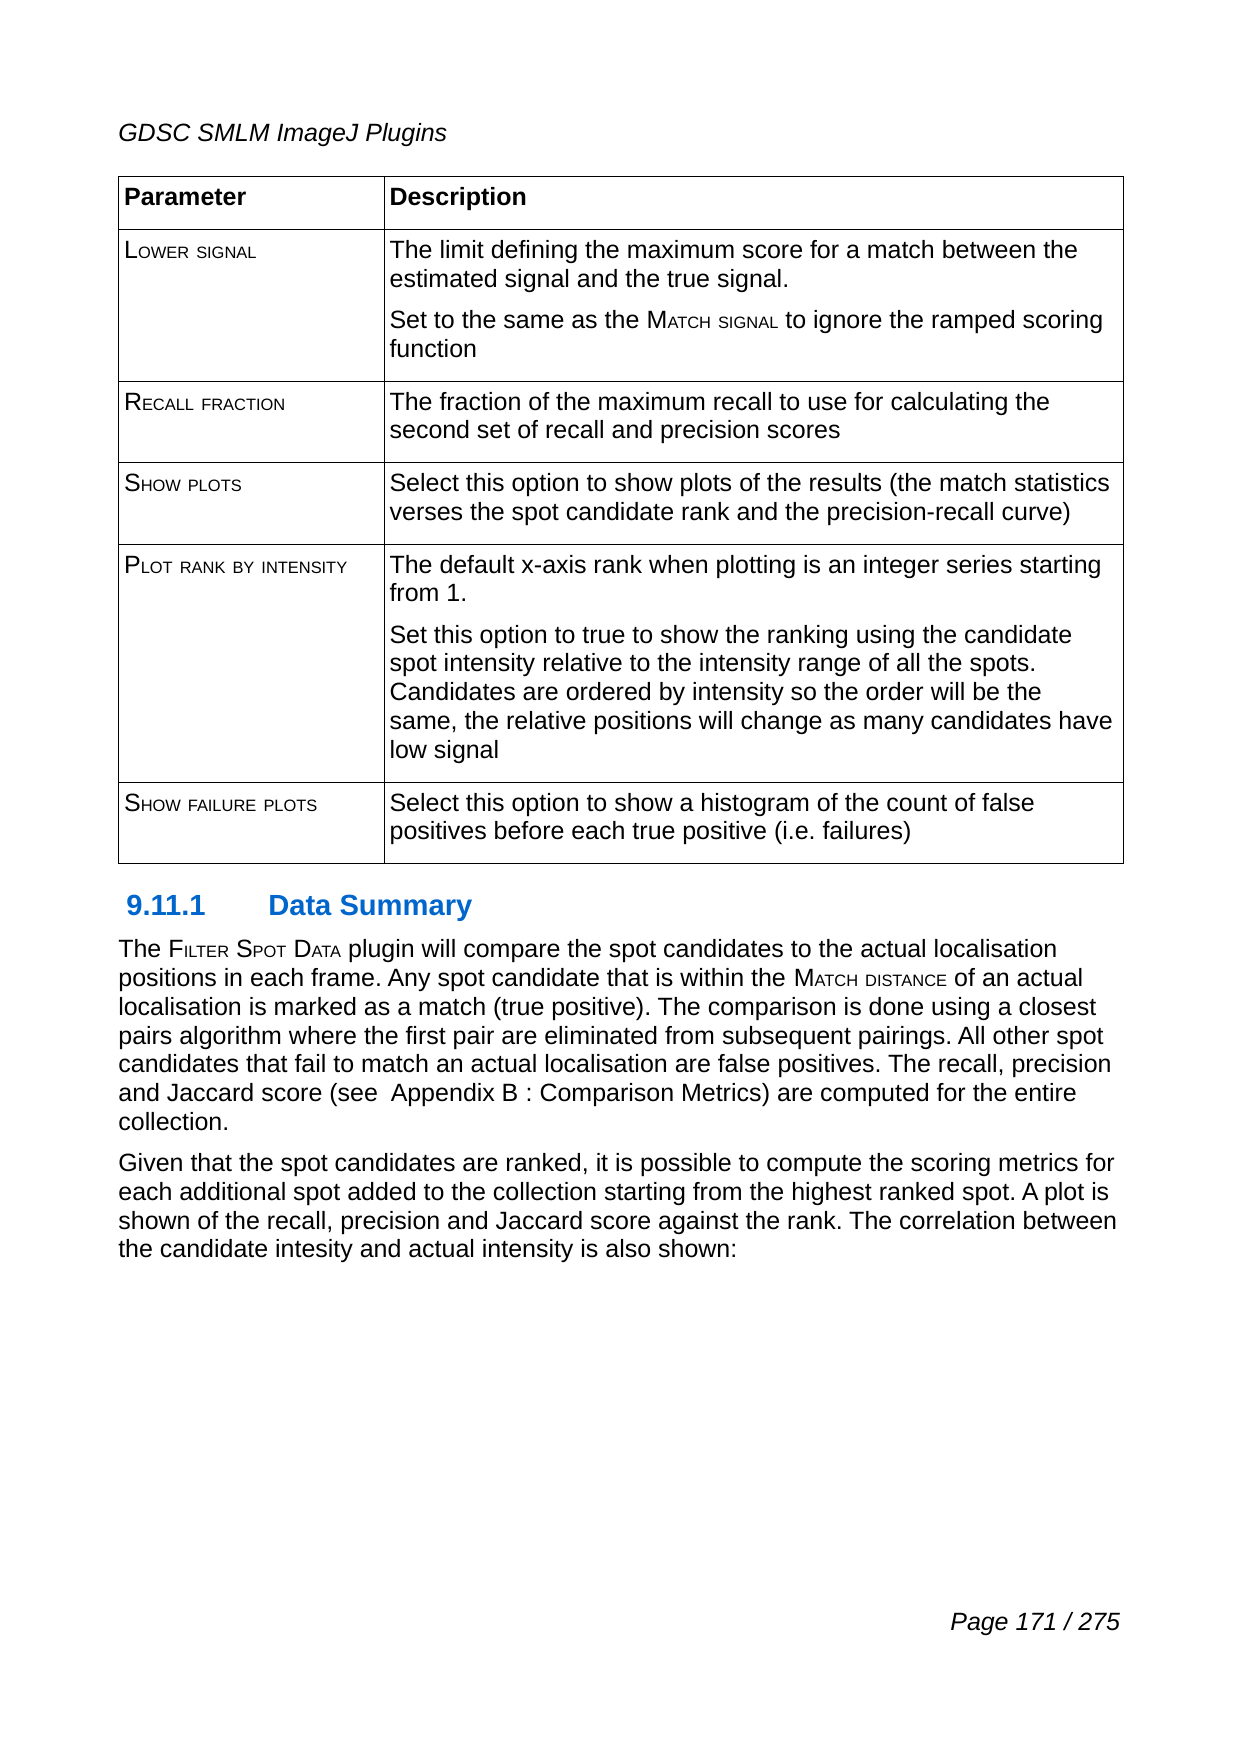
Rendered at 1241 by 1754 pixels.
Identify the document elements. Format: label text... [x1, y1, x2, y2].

subtitle Data Summary [118, 888, 1122, 922]
text Given that the spot candidates are ranked, it is possible to compute the scoring metrics for each additional spot added to the collection starting from the highest ranked spot. A plot is shown of the recall, precision and Jaccard score against the rank. The correlation between the candidate intesity and actual intensity is also shown: [118, 1148, 1122, 1263]
table_cell Lower signal [119, 230, 384, 381]
table_cell Select this option to show a histogram of the count of false positives before each true positive (i.e. failures) [385, 783, 1123, 863]
table_cell Show failure plots [119, 783, 384, 863]
table_cell The limit defining the maximum score for a match between the estimated signal and the true signal. Set to the same as the Match signal to ignore the ramped scoring function [385, 230, 1123, 381]
table_cell Show plots [119, 463, 384, 544]
table_cell The fraction of the maximum recall to use for calculating the second set of recall and precision scores [385, 382, 1123, 462]
table_cell Recall fraction [119, 382, 384, 462]
table_cell Plot rank by intensity [119, 545, 384, 782]
table_cell Select this option to show plots of the results (the match statistics verses the spot candidate rank and the precision-recall curve) [385, 463, 1123, 544]
text The Filter Spot Data plugin will compare the spot candidates to the actual localisation positions in each frame. Any spot candidate that is within the Match distance of an actual localisation is marked as a match (true positive). The comparison is done using a closest pairs algorithm where the first pair are eliminated from subsequent pairings. All other spot candidates that fail to match an actual localisation are false positives. The recall, precision and Jaccard score (see Appendix B : Comparison Metrics) are computed for the entire collection. [118, 934, 1122, 1136]
table_cell The default x-axis rank when plotting is an integer series starting from 1. Set this option to true to show the ranking using the candidate spot intensity relative to the intensity range of all the spots. Candidates are ordered by intensity so the order will be the same, the relative positions will change as many candidates have low signal [385, 545, 1123, 782]
table_header Parameter [119, 177, 384, 229]
table_header Description [385, 177, 1123, 229]
